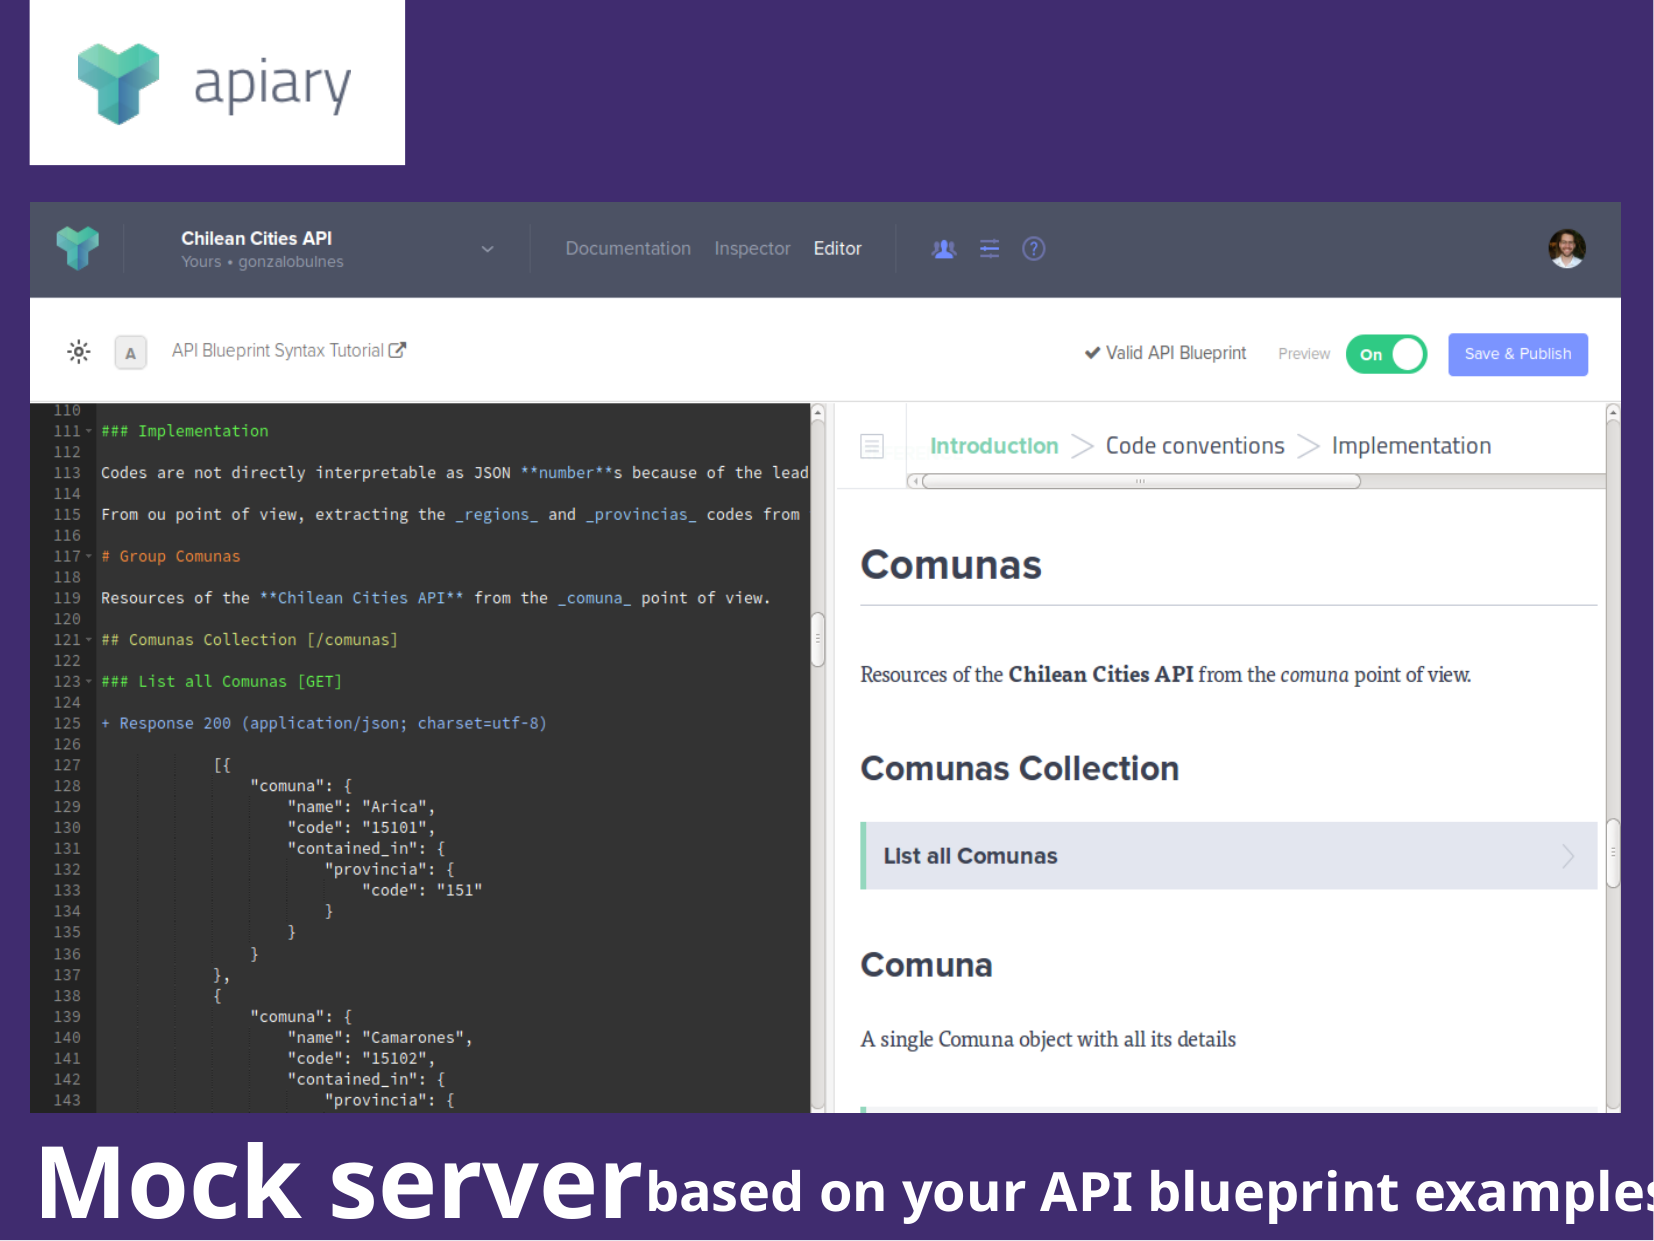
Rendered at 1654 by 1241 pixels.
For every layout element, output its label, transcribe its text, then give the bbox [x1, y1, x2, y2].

text_box Mock server [18, 1104, 638, 1232]
picture [78, 42, 351, 127]
text_box based on your API blueprint examples [630, 1145, 1638, 1222]
picture [30, 202, 1621, 1113]
text_box [0, 0, 1654, 1241]
